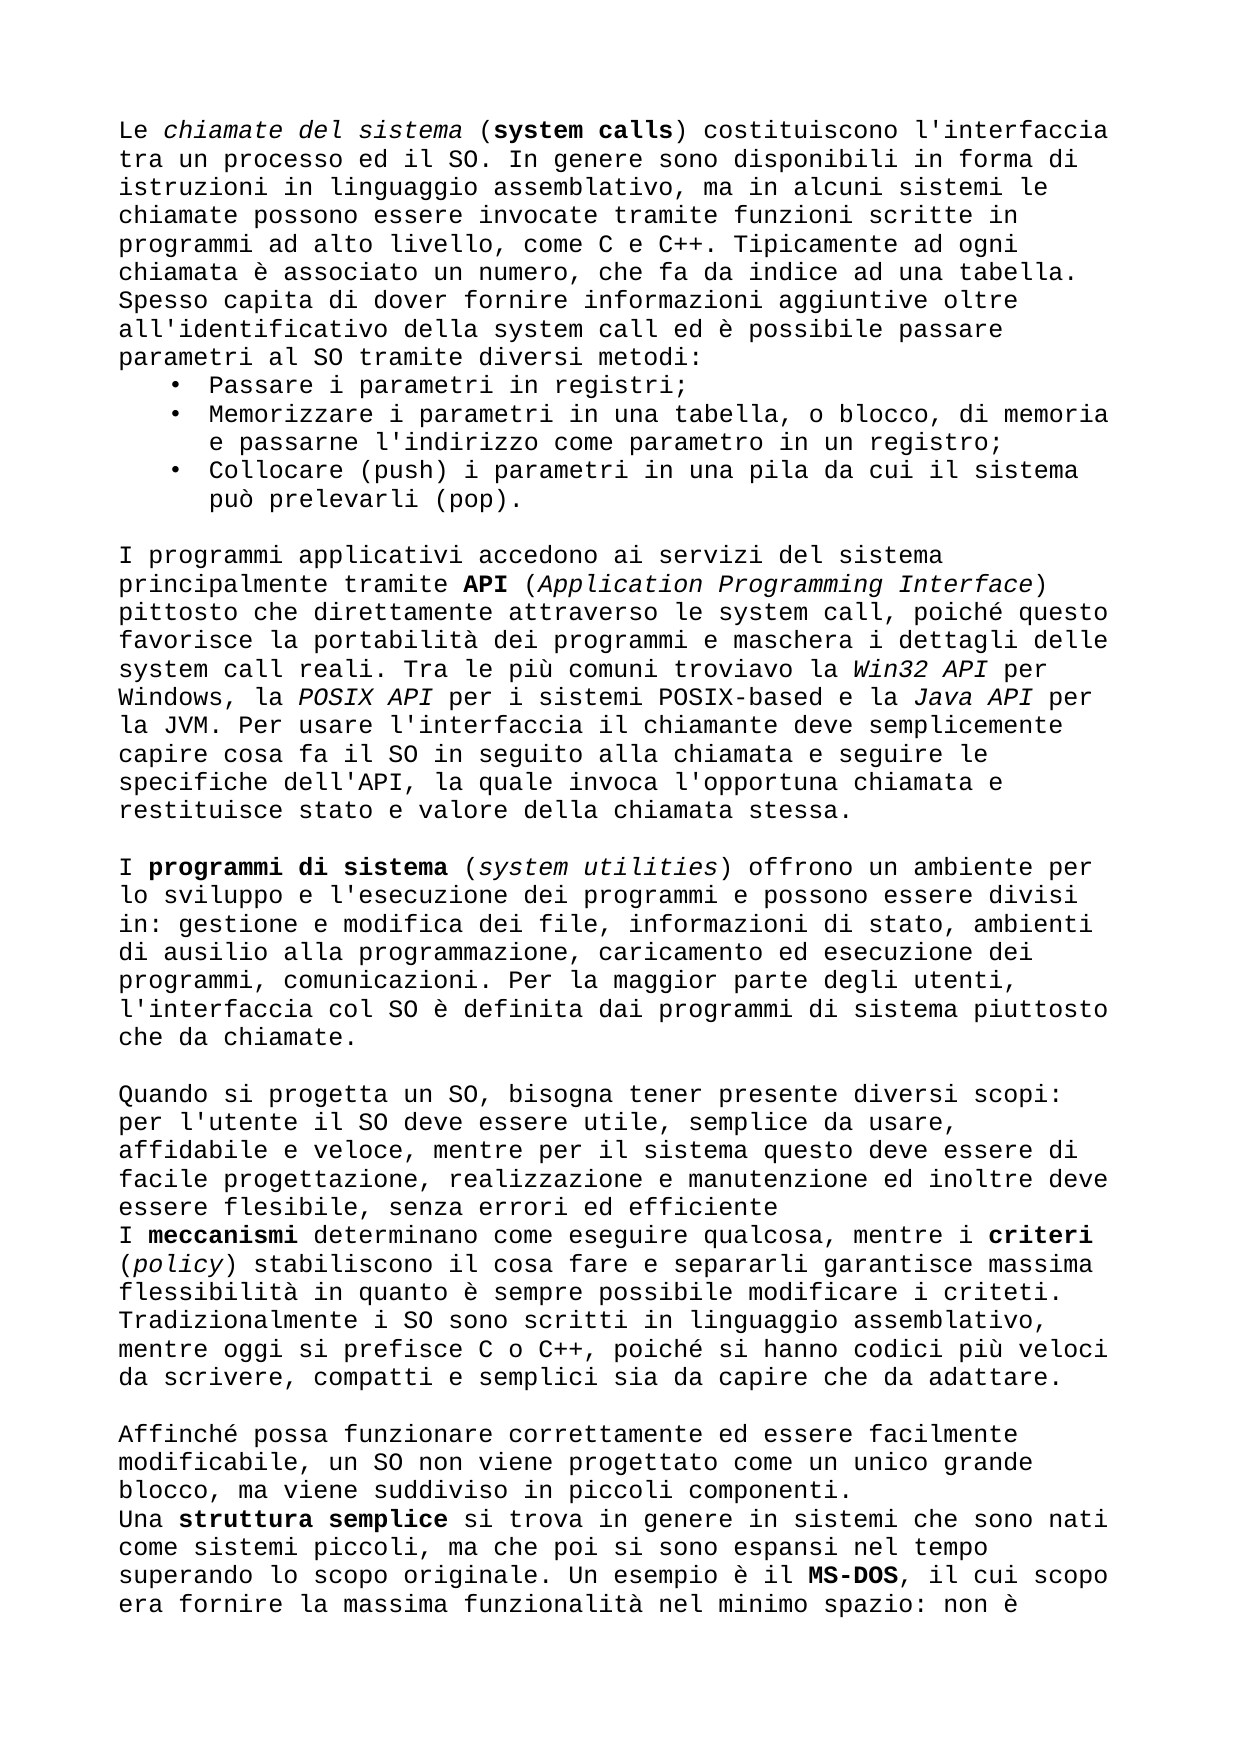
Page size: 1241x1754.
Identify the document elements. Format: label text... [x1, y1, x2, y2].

text I programmi di sistema (system utilities) offrono un ambiente per lo sviluppo e l'esecuzione dei programmi e possono essere divisi in: gestione e modifica dei file, informazioni di stato, ambienti di ausilio alla programmazione, caricamento ed esecuzione dei programmi, comunicazioni. Per la maggior parte degli utenti, l'interfaccia col SO è definita dai programmi di sistema piuttosto che da chiamate. [118, 855, 1122, 1053]
text Una struttura semplice si trova in genere in sistemi che sono nati come sistemi piccoli, ma che poi si sono espansi nel tempo superando lo scopo originale. Un esempio è il MS-DOS, il cui scopo era fornire la massima funzionalità nel minimo spazio: non è [118, 1506, 1122, 1620]
text Affinché possa funzionare correttamente ed essere facilmente modificabile, un SO non viene progettato come un unico grande blocco, ma viene suddiviso in piccoli componenti. [118, 1421, 1122, 1506]
text Tradizionalmente i SO sono scritti in linguaggio assemblativo, mentre oggi si prefisce C o C++, poiché si hanno codici più veloci da scrivere, compatti e semplici sia da capire che da adattare. [118, 1308, 1122, 1393]
text Le chiamate del sistema (system calls) costituiscono l'interfaccia tra un processo ed il SO. In genere sono disponibili in forma di istruzioni in linguaggio assemblativo, ma in alcuni sistemi le chiamate possono essere invocate tramite funzioni scritte in programmi ad alto livello, come C e C++. Tipicamente ad ogni chiamata è associato un numero, che fa da indice ad una tabella. [118, 118, 1122, 288]
list Memorizzare i parametri in una tabella, o blocco, di memoria e passarne l'indirizzo come parametro in un registro; [171, 401, 1122, 458]
list Collocare (push) i parametri in una pila da cui il sistema può prelevarli (pop). [171, 458, 1122, 515]
list Passare i parametri in registri; [171, 373, 1122, 401]
text I meccanismi determinano come eseguire qualcosa, mentre i criteri (policy) stabiliscono il cosa fare e separarli garantisce massima flessibilità in quanto è sempre possibile modificare i criteti. [118, 1223, 1122, 1308]
text Spesso capita di dover fornire informazioni aggiuntive oltre all'identificativo della system call ed è possibile passare parametri al SO tramite diversi metodi: [118, 288, 1122, 373]
text Quando si progetta un SO, bisogna tener presente diversi scopi: per l'utente il SO deve essere utile, semplice da usare, affidabile e veloce, mentre per il sistema questo deve essere di facile progettazione, realizzazione e manutenzione ed inoltre deve essere flesibile, senza errori ed efficiente [118, 1081, 1122, 1223]
text I programmi applicativi accedono ai servizi del sistema principalmente tramite API (Application Programming Interface) pittosto che direttamente attraverso le system call, poiché questo favorisce la portabilità dei programmi e maschera i dettagli delle system call reali. Tra le più comuni troviavo la Win32 API per Windows, la POSIX API per i sistemi POSIX-based e la Java API per la JVM. Per usare l'interfaccia il chiamante deve semplicemente capire cosa fa il SO in seguito alla chiamata e seguire le specifiche dell'API, la quale invoca l'opportuna chiamata e restituisce stato e valore della chiamata stessa. [118, 543, 1122, 826]
